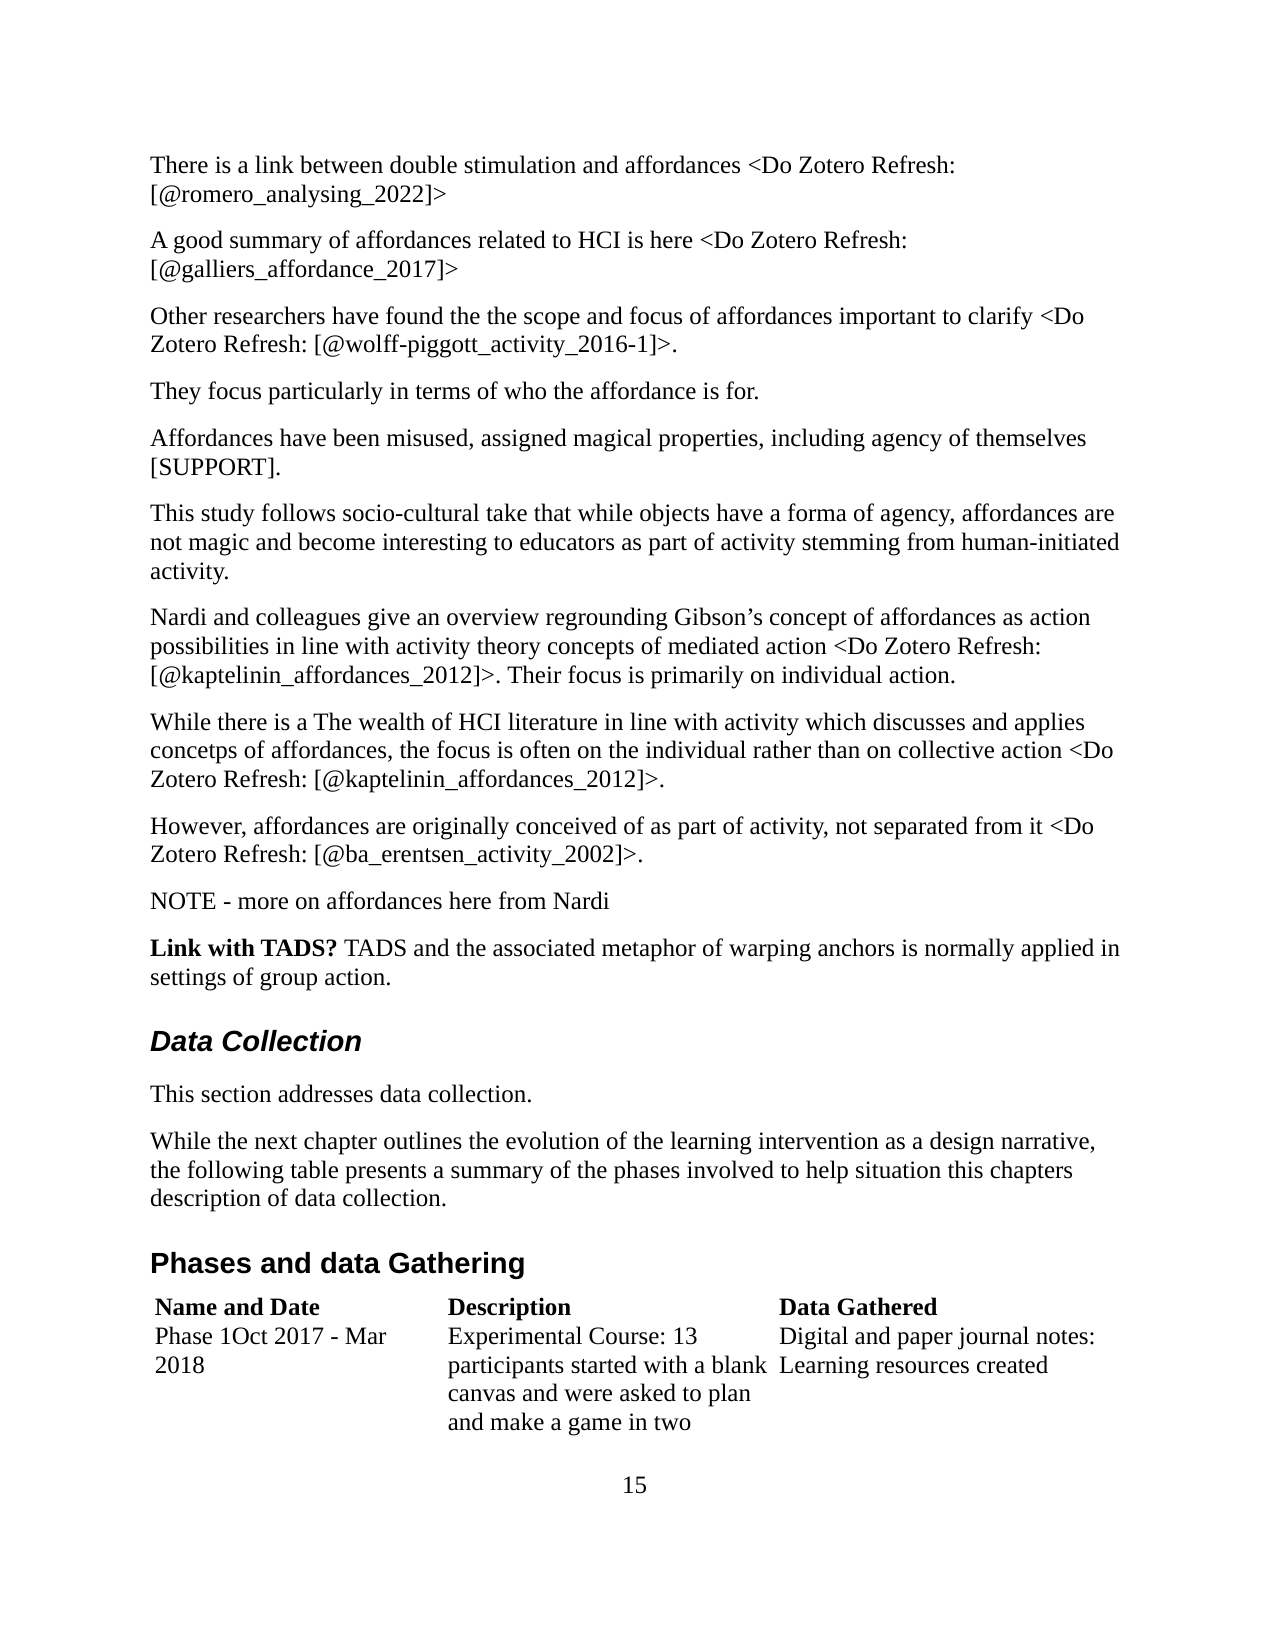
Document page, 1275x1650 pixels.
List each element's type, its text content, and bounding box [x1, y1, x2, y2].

table_cell Digital and paper journal notes: Learning resources created [775, 1321, 1125, 1436]
text A good summary of affordances related to HCI is here <Do Zotero Refresh: [@galliers_affordance_2017]> [150, 225, 1125, 283]
text However, affordances are originally conceived of as part of activity, not separated from it <Do Zotero Refresh: [@ba_erentsen_activity_2002]>. [150, 811, 1125, 868]
subtitle Phases and data Gathering [150, 1246, 1125, 1280]
text Link with TADS? TADS and the associated metaphor of warping anchors is normally applied in settings of group action. [150, 933, 1125, 990]
table_header Data Gathered [775, 1292, 1125, 1321]
text Affordances have been misused, assigned magical properties, including agency of themselves [SUPPORT]. [150, 423, 1125, 480]
text NOTE - more on affordances here from Nardi [150, 886, 1125, 915]
text While there is a The wealth of HCI literature in line with activity which discusses and applies concetps of affordances, the focus is often on the individual rather than on collective action <Do Zotero Refresh: [@kaptelinin_affordances_2012]>. [150, 707, 1125, 793]
text There is a link between double stimulation and affordances <Do Zotero Refresh: [@romero_analysing_2022]> [150, 150, 1125, 207]
text Other researchers have found the the scope and focus of affordances important to clarify <Do Zotero Refresh: [@wolff-piggott_activity_2016-1]>. [150, 301, 1125, 358]
text While the next chapter outlines the evolution of the learning intervention as a design narrative, the following table presents a summary of the phases involved to help situation this chapters description of data collection. [150, 1126, 1125, 1212]
text This study follows socio-cultural take that while objects have a forma of agency, affordances are not magic and become interesting to educators as part of activity stemming from human-initiated activity. [150, 498, 1125, 584]
text They focus particularly in terms of who the affordance is for. [150, 376, 1125, 405]
text This section addresses data collection. [150, 1079, 1125, 1108]
table_header Description [443, 1292, 774, 1321]
text Nardi and colleagues give an overview regrounding Gibson’s concept of affordances as action possibilities in line with activity theory concepts of mediated action <Do Zotero Refresh: [@kaptelinin_affordances_2012]>. Their focus is primarily on individual action. [150, 602, 1125, 689]
subtitle Data Collection [150, 1024, 1125, 1058]
table_header Name and Date [150, 1292, 443, 1321]
table_cell Experimental Course: 13 participants started with a blank canvas and were asked to plan and make a game in two [443, 1321, 774, 1436]
table_cell Phase 1Oct 2017 - Mar 2018 [150, 1321, 443, 1436]
